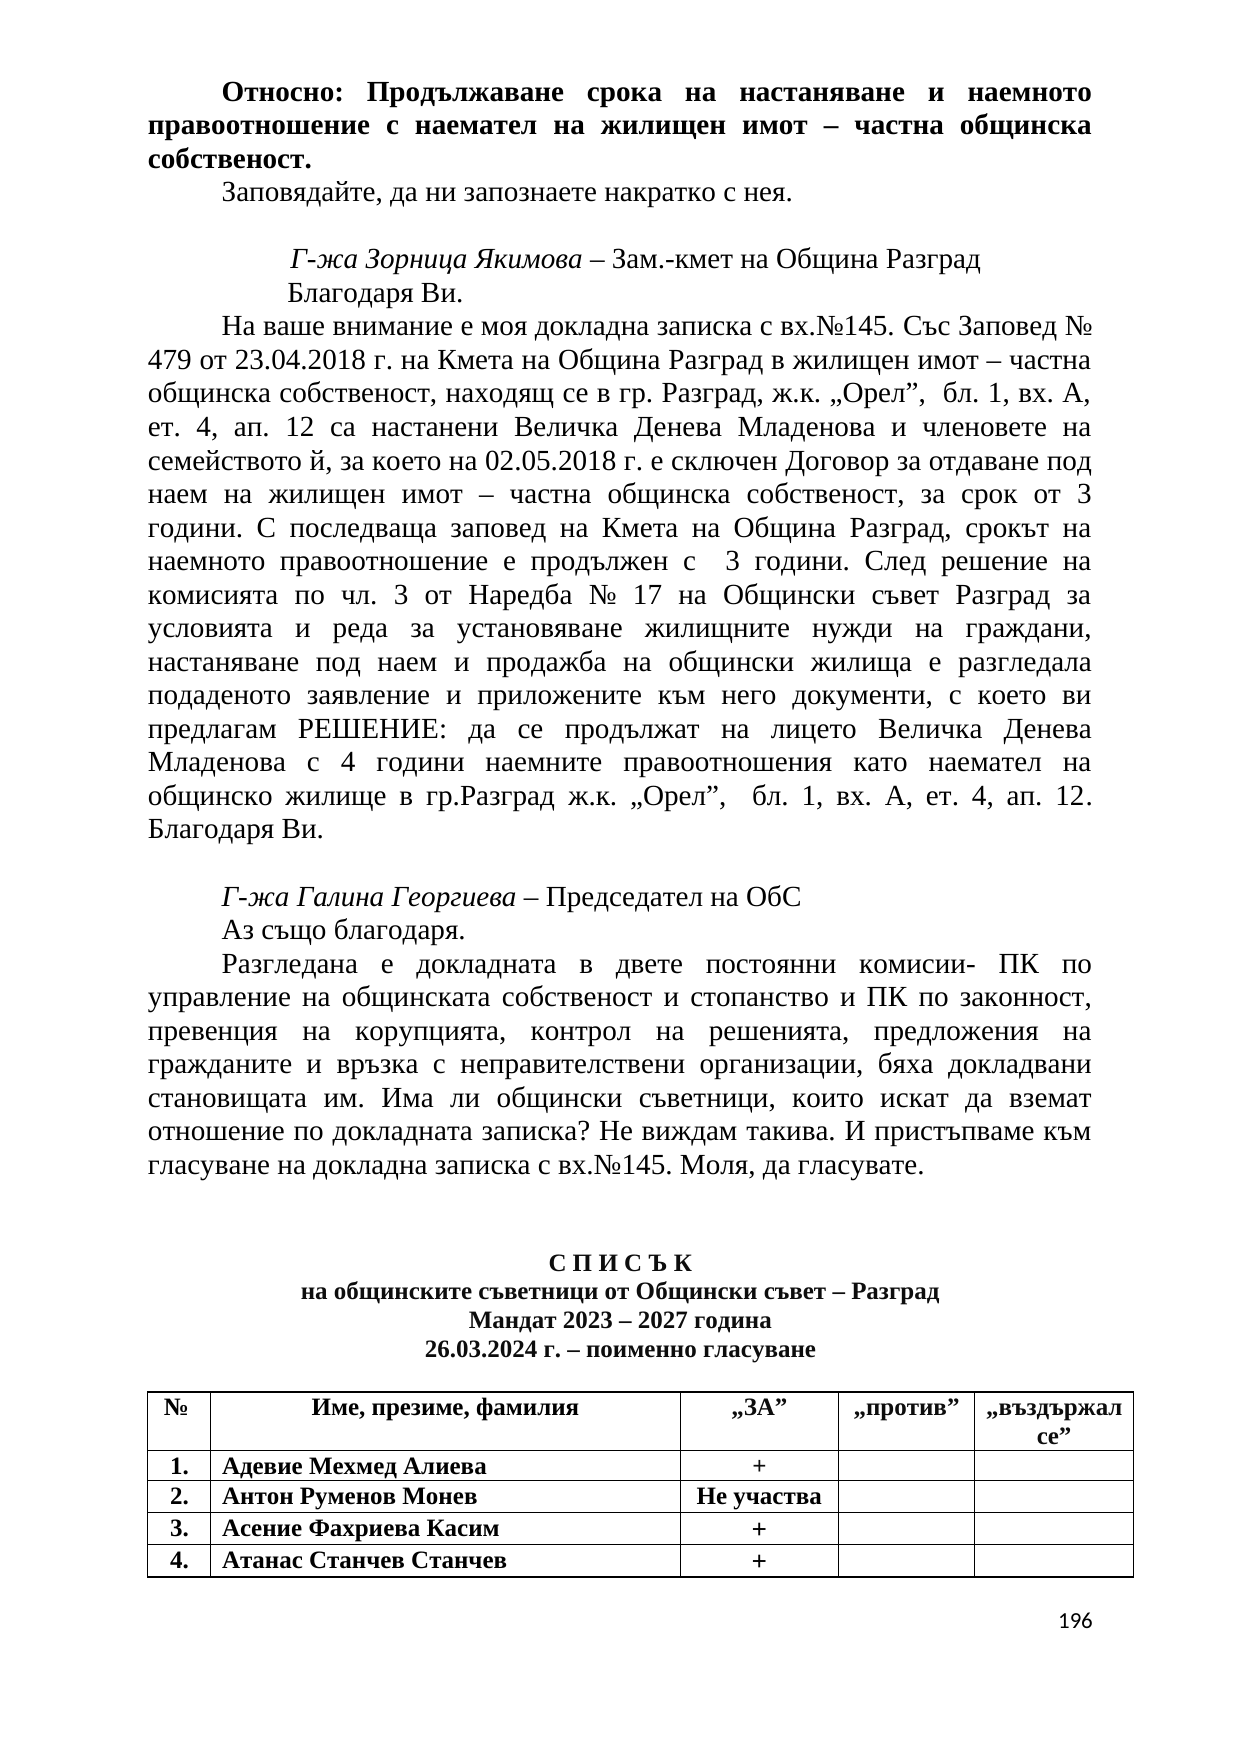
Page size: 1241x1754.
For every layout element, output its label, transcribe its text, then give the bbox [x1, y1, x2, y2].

table_cell + [681, 1451, 838, 1480]
table_cell [975, 1513, 1133, 1544]
table_cell 2. [148, 1481, 210, 1512]
table_cell Атанас Станчев Станчев [211, 1545, 680, 1576]
table_cell Асение Фахриева Касим [211, 1513, 680, 1544]
table_header № [148, 1393, 210, 1450]
table_cell Не участва [681, 1481, 838, 1512]
table_cell 3. [148, 1513, 210, 1544]
table_header „ЗА” [681, 1393, 838, 1450]
text Аз също благодаря. [148, 912, 1093, 946]
table_cell [975, 1451, 1133, 1480]
text На ваше внимание е моя докладна записка с вх.№145. Със Заповед № 479 от 23.04.2018 г. на Кмета на Община Разград в жилищен имот – частна общинска собственост, находящ се в гр. Разград, ж.к. „Орел”, бл. 1, вх. А, ет. 4, ап. 12 са настанени Величка Денева Младенова и членовете на семейството й, за коeто на 02.05.2018 г. е сключен Договор за отдаване под наем на жилищен имот – частна общинска собственост, за срок от 3 години. С последваща заповед на Кмета на Община Разград, срокът на наемното правоотношение е продължен с 3 години. След решение на комисията по чл. 3 от Наредба № 17 на Общински съвет Разград за условията и реда за установяване жилищните нужди на граждани, настаняване под наем и продажба на общински жилища е разгледала подаденото заявление и приложените към него документи, с което ви предлагам РЕШЕНИЕ: да се продължат на лицето Величка Денева Младенова с 4 години наемните правоотношения като наемател на общинско жилище в гр.Разград ж.к. „Орел”, бл. 1, вх. А, ет. 4, ап. 12. Благодаря Ви. [148, 308, 1093, 845]
table_cell Антон Руменов Монев [211, 1481, 680, 1512]
table_cell [839, 1545, 974, 1576]
table_header „въздържал се” [975, 1393, 1133, 1450]
table_cell + [681, 1545, 838, 1576]
table_cell [839, 1513, 974, 1544]
text 26.03.2024 г. – поименно гласуване [148, 1334, 1093, 1363]
table_cell + [681, 1513, 838, 1544]
text Г-жа Галина Георгиева – Председател на ОбС [148, 879, 1093, 912]
text Заповядайте, да ни запознаете накратко с нея. [148, 174, 1093, 208]
table_header Име, презиме, фамилия [211, 1393, 680, 1450]
table_header „против” [839, 1393, 974, 1450]
text С П И С Ъ К [148, 1248, 1093, 1276]
subtitle Мандат 2023 – 2027 година [148, 1305, 1093, 1334]
table_cell 4. [148, 1545, 210, 1576]
table_cell [839, 1481, 974, 1512]
text Г-жа Зорница Якимова – Зам.-кмет на Община Разград [148, 241, 1093, 275]
table_cell [975, 1545, 1133, 1576]
text Относно: Продължаване срока на настаняване и наемното правоотношение с наемател на жилищен имот – частна общинска собственост. [148, 74, 1093, 174]
table_cell Адевие Мехмед Алиева [211, 1451, 680, 1480]
text на общинските съветници от Общински съвет – Разград [148, 1276, 1093, 1305]
table_cell [975, 1481, 1133, 1512]
text Разгледана е докладната в двете постоянни комисии- ПК по управление на общинската собственост и стопанство и ПК по законност, превенция на корупцията, контрол на решенията, предложения на гражданите и връзка с неправителствени организации, бяха докладвани становищата им. Има ли общински съветници, които искат да вземат отношение по докладната записка? Не виждам такива. И пристъпваме към гласуване на докладна записка с вх.№145. Моля, да гласувате. [148, 946, 1093, 1181]
text Благодаря Ви. [148, 275, 1093, 308]
table_cell [839, 1451, 974, 1480]
table_cell 1. [148, 1451, 210, 1480]
